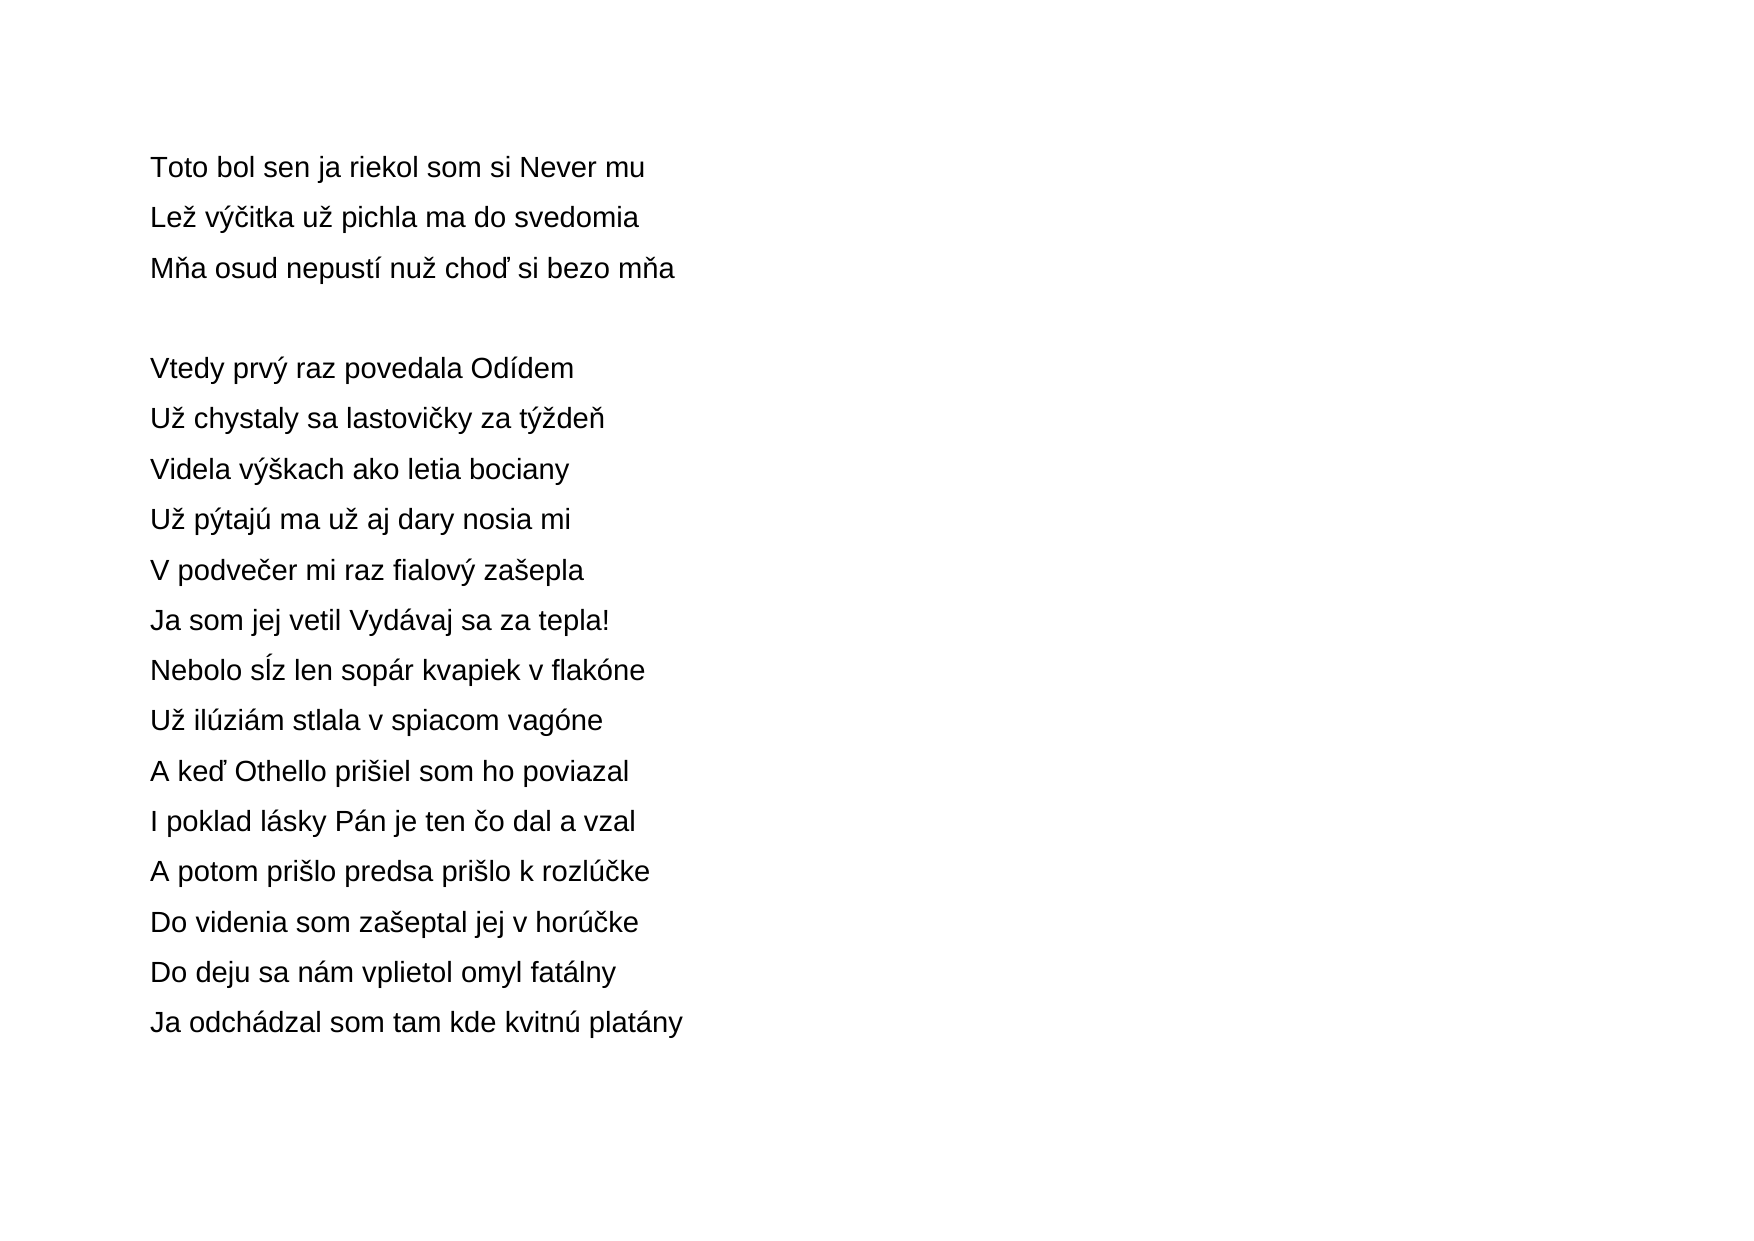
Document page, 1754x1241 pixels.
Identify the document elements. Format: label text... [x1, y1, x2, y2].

text Už pýtajú ma už aj dary nosia mi [150, 502, 1242, 536]
text Už chystaly sa lastovičky za týždeň [150, 402, 1242, 435]
text I poklad lásky Pán je ten čo dal a vzal [150, 804, 1242, 838]
text Už ilúziám stlala v spiacom vagóne [150, 703, 1242, 737]
text Lež výčitka už pichla ma do svedomia [150, 200, 1242, 234]
text Ja odchádzal som tam kde kvitnú platány [150, 1005, 1242, 1039]
text Nebolo sĺz len sopár kvapiek v flakóne [150, 653, 1242, 687]
text V podvečer mi raz fialový zašepla [150, 552, 1242, 586]
text Do deju sa nám vplietol omyl fatálny [150, 955, 1242, 988]
text Mňa osud nepustí nuž choď si bezo mňa [150, 251, 1242, 284]
text Toto bol sen ja riekol som si Never mu [150, 150, 1242, 183]
text A keď Othello prišiel som ho poviazal [150, 754, 1242, 787]
text Videla výškach ako letia bociany [150, 452, 1242, 485]
text Ja som jej vetil Vydávaj sa za tepla! [150, 603, 1242, 636]
text A potom prišlo predsa prišlo k rozlúčke [150, 854, 1242, 888]
text Vtedy prvý raz povedala Odídem [150, 351, 1242, 385]
text Do videnia som zašeptal jej v horúčke [150, 905, 1242, 938]
